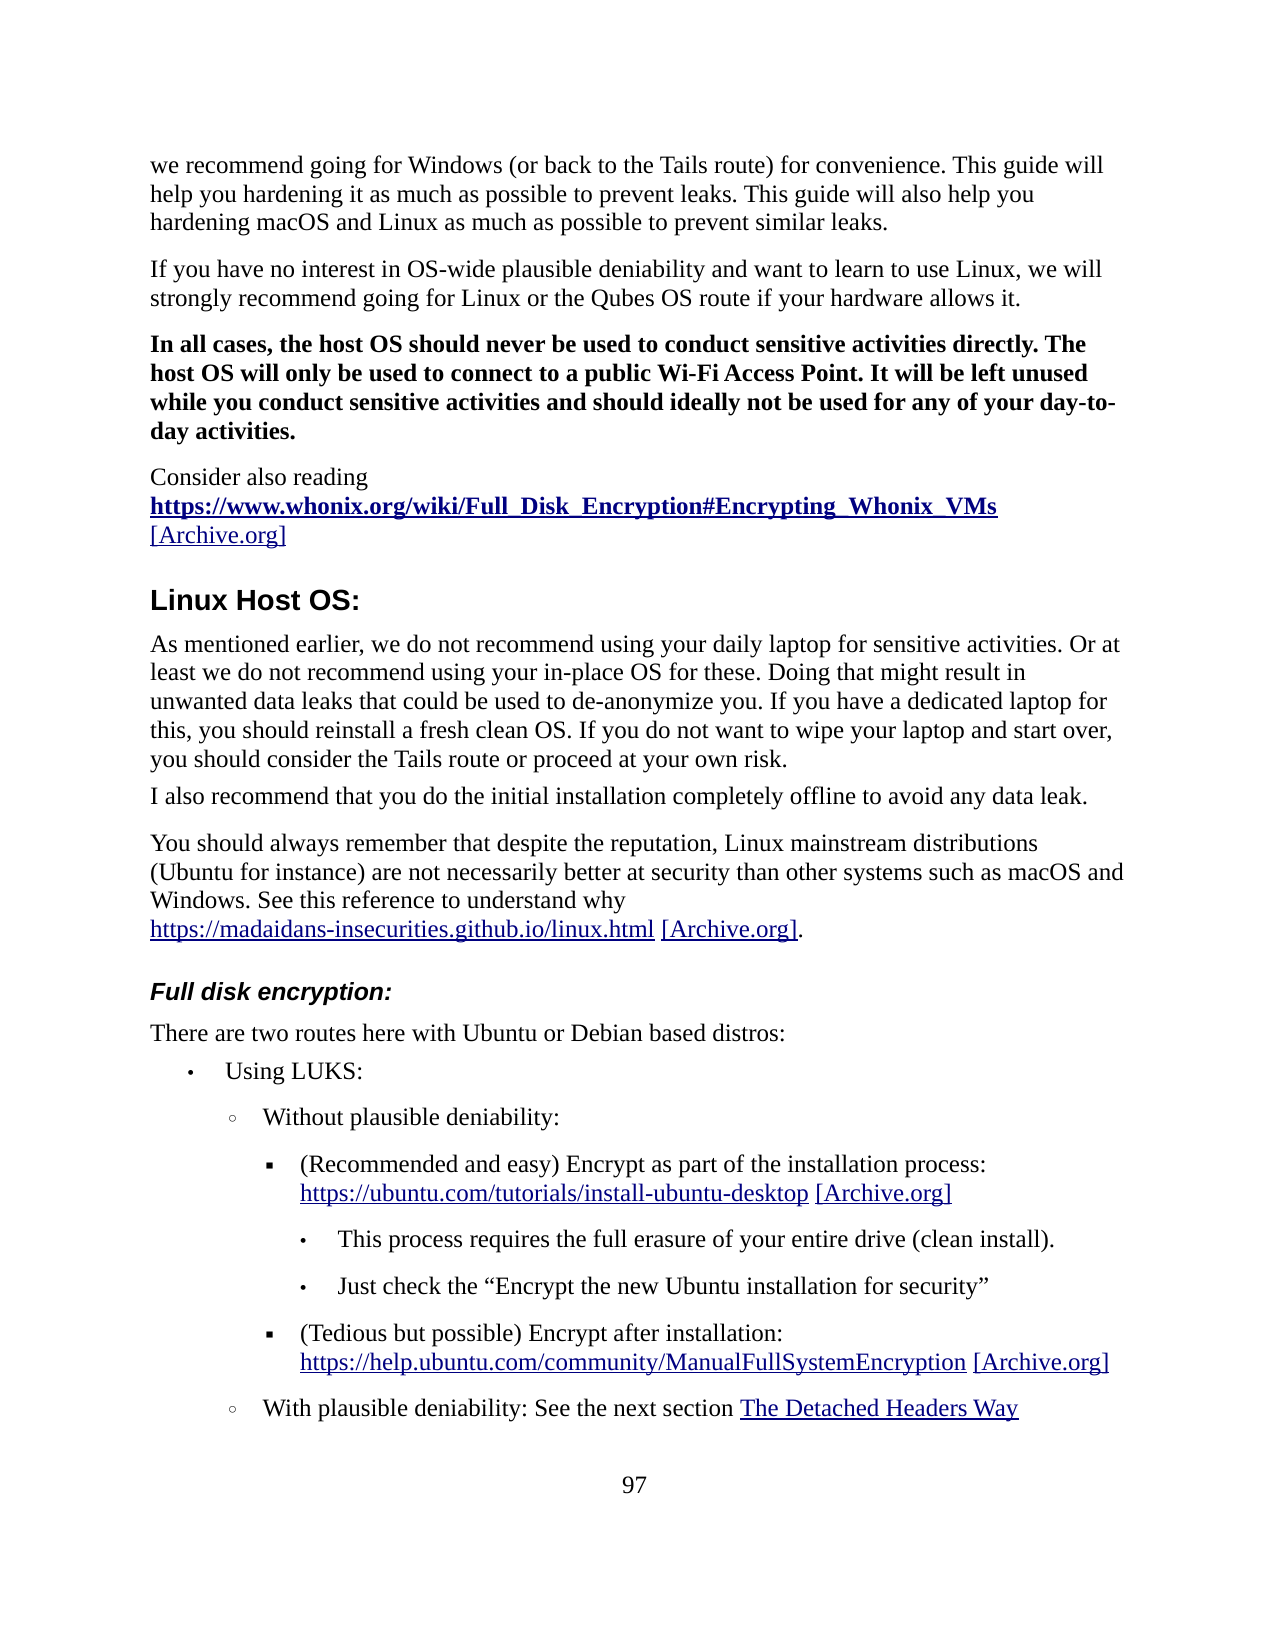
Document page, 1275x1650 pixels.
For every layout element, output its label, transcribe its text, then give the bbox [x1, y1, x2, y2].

text As mentioned earlier, we do not recommend using your daily laptop for sensitive activities. Or at least we do not recommend using your in-place OS for these. Doing that might result in unwanted data leaks that could be used to de-anonymize you. If you have a dedicated laptop for this, you should reinstall a fresh clean OS. If you do not want to wipe your laptop and start over, you should consider the Tails route or proceed at your own risk. [150, 629, 1125, 772]
text we recommend going for Windows (or back to the Tails route) for convenience. This guide will help you hardening it as much as possible to prevent leaks. This guide will also help you hardening macOS and Linux as much as possible to prevent similar leaks. [150, 150, 1125, 236]
text You should always remember that despite the reputation, Linux mainstream distributions (Ubuntu for instance) are not necessarily better at security than other systems such as macOS and Windows. See this reference to understand why https://madaidans-insecurities.github.io/linux.html [Archive.org]. [150, 828, 1125, 943]
text Consider also reading https://www.whonix.org/wiki/Full_Disk_Encryption#Encrypting_Whonix_VMs [Archive.org] [150, 462, 1125, 549]
list Without plausible deniability: [225, 1102, 1125, 1131]
list (Tedious but possible) Encrypt after installation: https://help.ubuntu.com/community/ManualFullSystemEncryption [Archive.org] [262, 1318, 1125, 1375]
subtitle Full disk encryption: [150, 977, 1125, 1006]
list With plausible deniability: See the next section The Detached Headers Way [225, 1393, 1125, 1422]
list Using LUKS: [187, 1056, 1125, 1084]
list This process requires the full erasure of your entire drive (clean install). [300, 1224, 1125, 1253]
text If you have no interest in OS-wide plausible deniability and want to learn to use Linux, we will strongly recommend going for Linux or the Qubes OS route if your hardware allows it. [150, 254, 1125, 312]
text There are two routes here with Ubuntu or Debian based distros: [150, 1018, 1125, 1047]
list (Recommended and easy) Encrypt as part of the installation process: https://ubuntu.com/tutorials/install-ubuntu-desktop [Archive.org] [262, 1149, 1125, 1207]
text In all cases, the host OS should never be used to conduct sensitive activities directly. The host OS will only be used to connect to a public Wi-Fi Access Point. It will be left unused while you conduct sensitive activities and should ideally not be used for any of your day-to-day activities. [150, 329, 1125, 444]
text I also recommend that you do the initial installation completely offline to avoid any data leak. [150, 781, 1125, 810]
subtitle Linux Host OS: [150, 583, 1125, 616]
list Just check the “Encrypt the new Ubuntu installation for security” [300, 1271, 1125, 1300]
